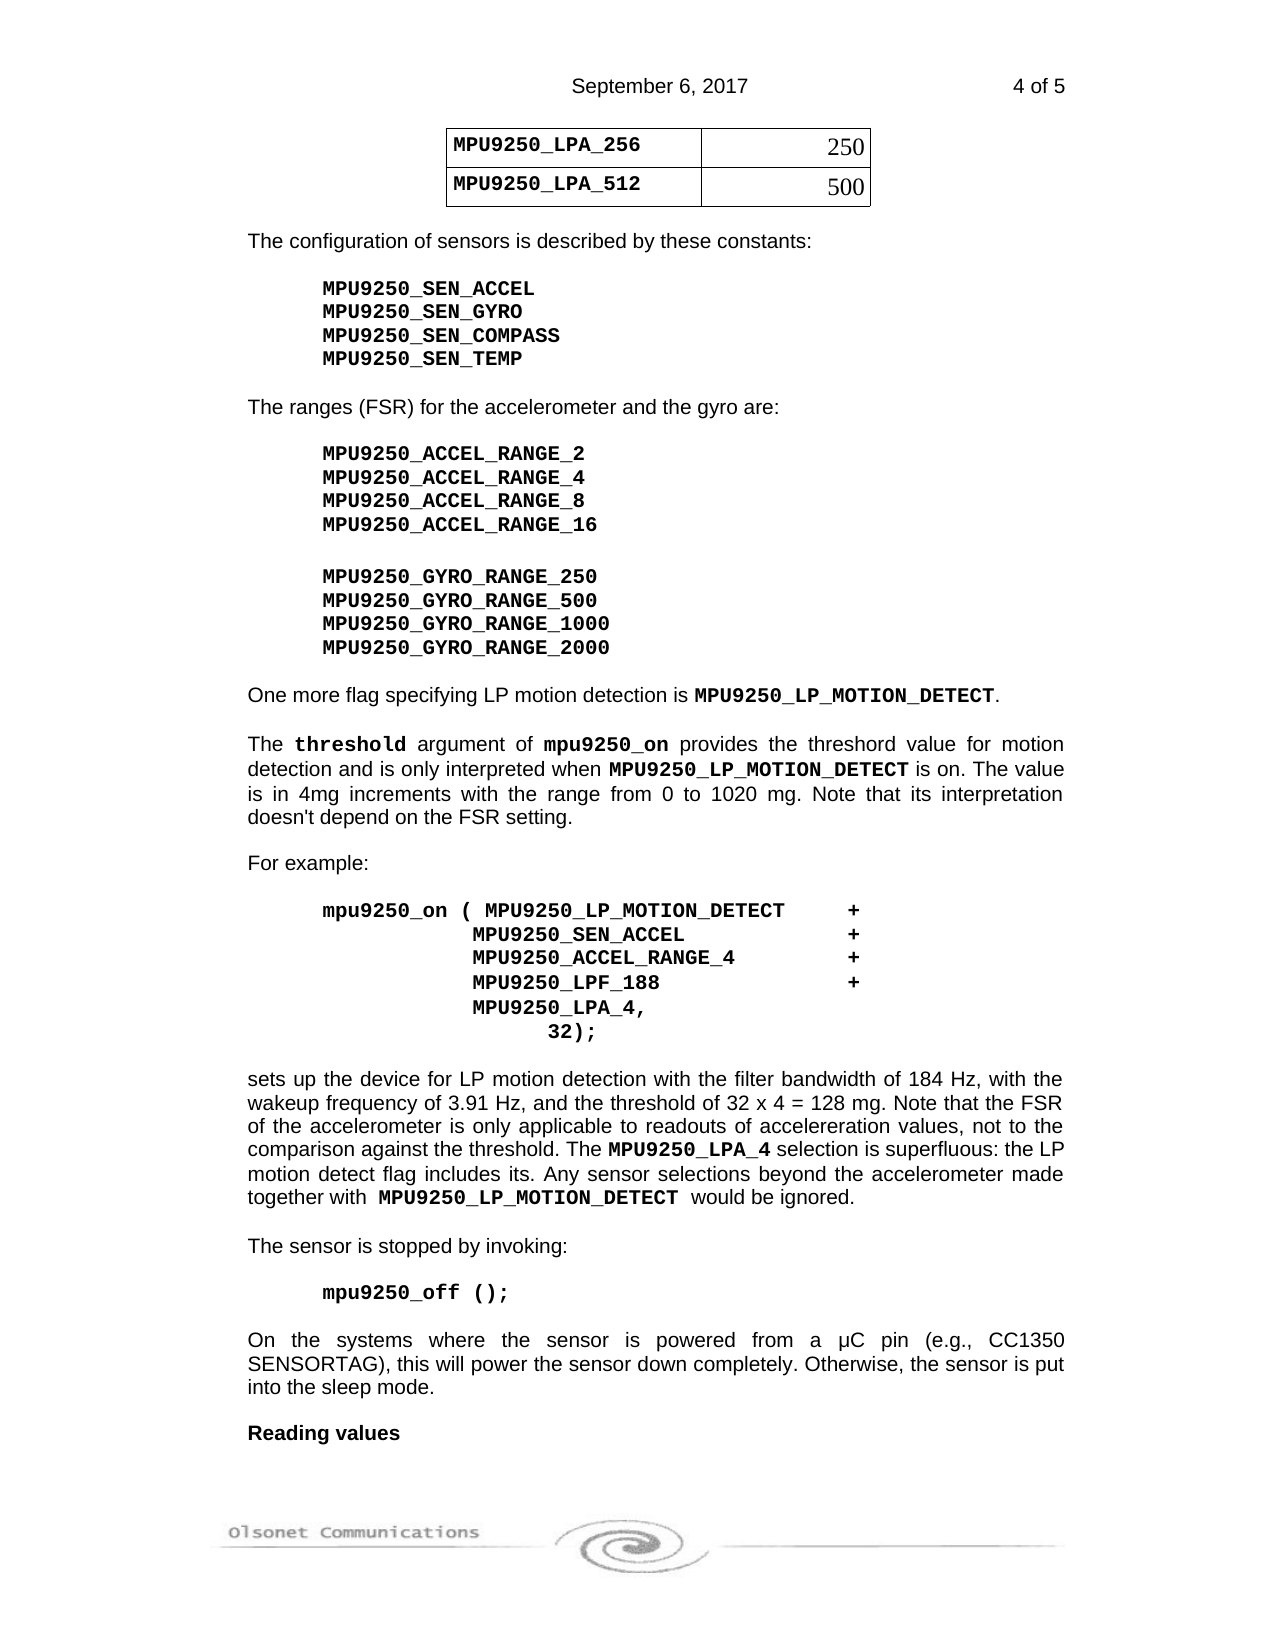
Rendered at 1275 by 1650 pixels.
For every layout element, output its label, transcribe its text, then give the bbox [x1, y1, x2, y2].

text MPU9250_SEN_GYRO [247, 301, 1065, 325]
text MPU9250_GYRO_RANGE_1000 [247, 613, 1065, 637]
text MPU9250_ACCEL_RANGE_2 [247, 442, 1065, 467]
text MPU9250_SEN_COMPASS [247, 325, 1065, 348]
text MPU9250_SEN_ACCEL [247, 276, 1065, 301]
table_cell MPU9250_LPA_256 [447, 129, 701, 167]
text sets up the device for LP motion detection with the filter bandwidth of 184 Hz, with the wakeup frequency of 3.91 Hz, and the threshold of 32 x 4 = 128 mg. Note that the FSR of the accelerometer is only applicable to readouts of accelereration values, not to the comparison against the threshold. The MPU9250_LPA_4 selection is superfluous: the LP motion detect flag includes its. Any sensor selections beyond the accelerometer made together with MPU9250_LP_MOTION_DETECT would be ignored. [247, 1068, 1065, 1211]
text mpu9250_off (); [247, 1281, 1065, 1306]
picture [210, 1504, 1065, 1596]
text MPU9250_GYRO_RANGE_2000 [247, 637, 1065, 661]
table_cell MPU9250_LPA_512 [447, 168, 701, 206]
text MPU9250_GYRO_RANGE_500 [247, 589, 1065, 613]
table_cell 250 [702, 129, 870, 167]
text The configuration of sensors is described by these constants: [247, 229, 1065, 253]
text One more flag specifying LP motion detection is MPU9250_LP_MOTION_DETECT. [247, 684, 1065, 709]
text MPU9250_ACCEL_RANGE_4 [247, 467, 1065, 491]
text MPU9250_GYRO_RANGE_250 [247, 561, 1065, 589]
text MPU9250_LPF_188 + [247, 971, 1065, 996]
text MPU9250_ACCEL_RANGE_4 + [247, 947, 1065, 971]
text MPU9250_ACCEL_RANGE_8 [247, 491, 1065, 514]
table_cell 500 [702, 168, 870, 206]
text MPU9250_SEN_TEMP [247, 348, 1065, 372]
text MPU9250_LPA_4, [247, 996, 1065, 1021]
subtitle Reading values [247, 1422, 1065, 1445]
text The threshold argument of mpu9250_on provides the threshord value for motion detection and is only interpreted when MPU9250_LP_MOTION_DETECT is on. The value is in 4mg increments with the range from 0 to 1020 mg. Note that its interpretation doesn't depend on the FSR setting. [247, 732, 1065, 829]
text mpu9250_on ( MPU9250_LP_MOTION_DETECT + [247, 898, 1065, 923]
text MPU9250_ACCEL_RANGE_16 [247, 514, 1065, 538]
text 32); [247, 1021, 1065, 1045]
text MPU9250_SEN_ACCEL + [247, 923, 1065, 947]
text For example: [247, 852, 1065, 875]
text The sensor is stopped by invoking: [247, 1234, 1065, 1257]
text The ranges (FSR) for the accelerometer and the gyro are: [247, 395, 1065, 418]
text On the systems where the sensor is powered from a μC pin (e.g., CC1350 SENSORTAG), this will power the sensor down completely. Otherwise, the sensor is put into the sleep mode. [247, 1329, 1065, 1399]
